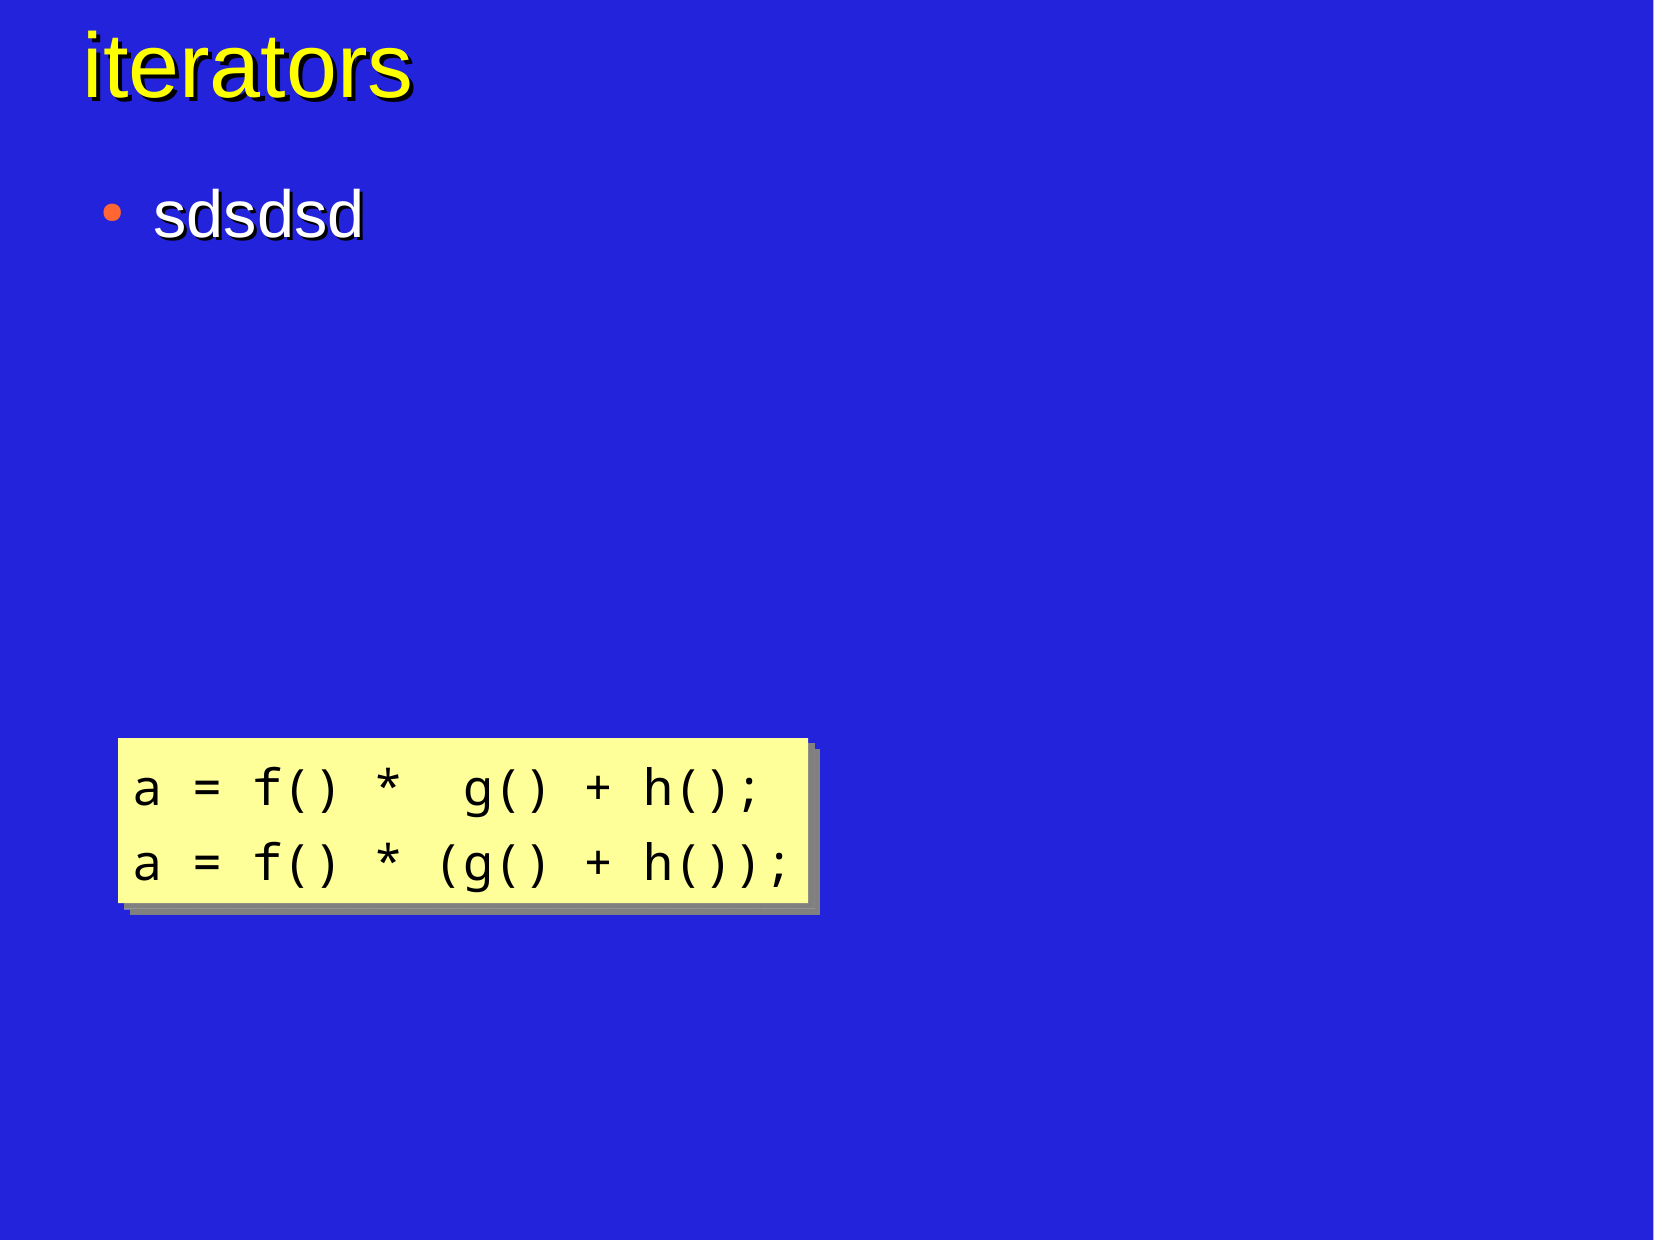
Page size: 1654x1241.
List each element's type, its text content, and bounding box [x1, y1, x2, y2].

title iterators [82, 2, 1571, 130]
list sdsdsd [82, 177, 1571, 1182]
text_box a = f() * g() + h(); a = f() * (g() + h()); [118, 738, 809, 904]
